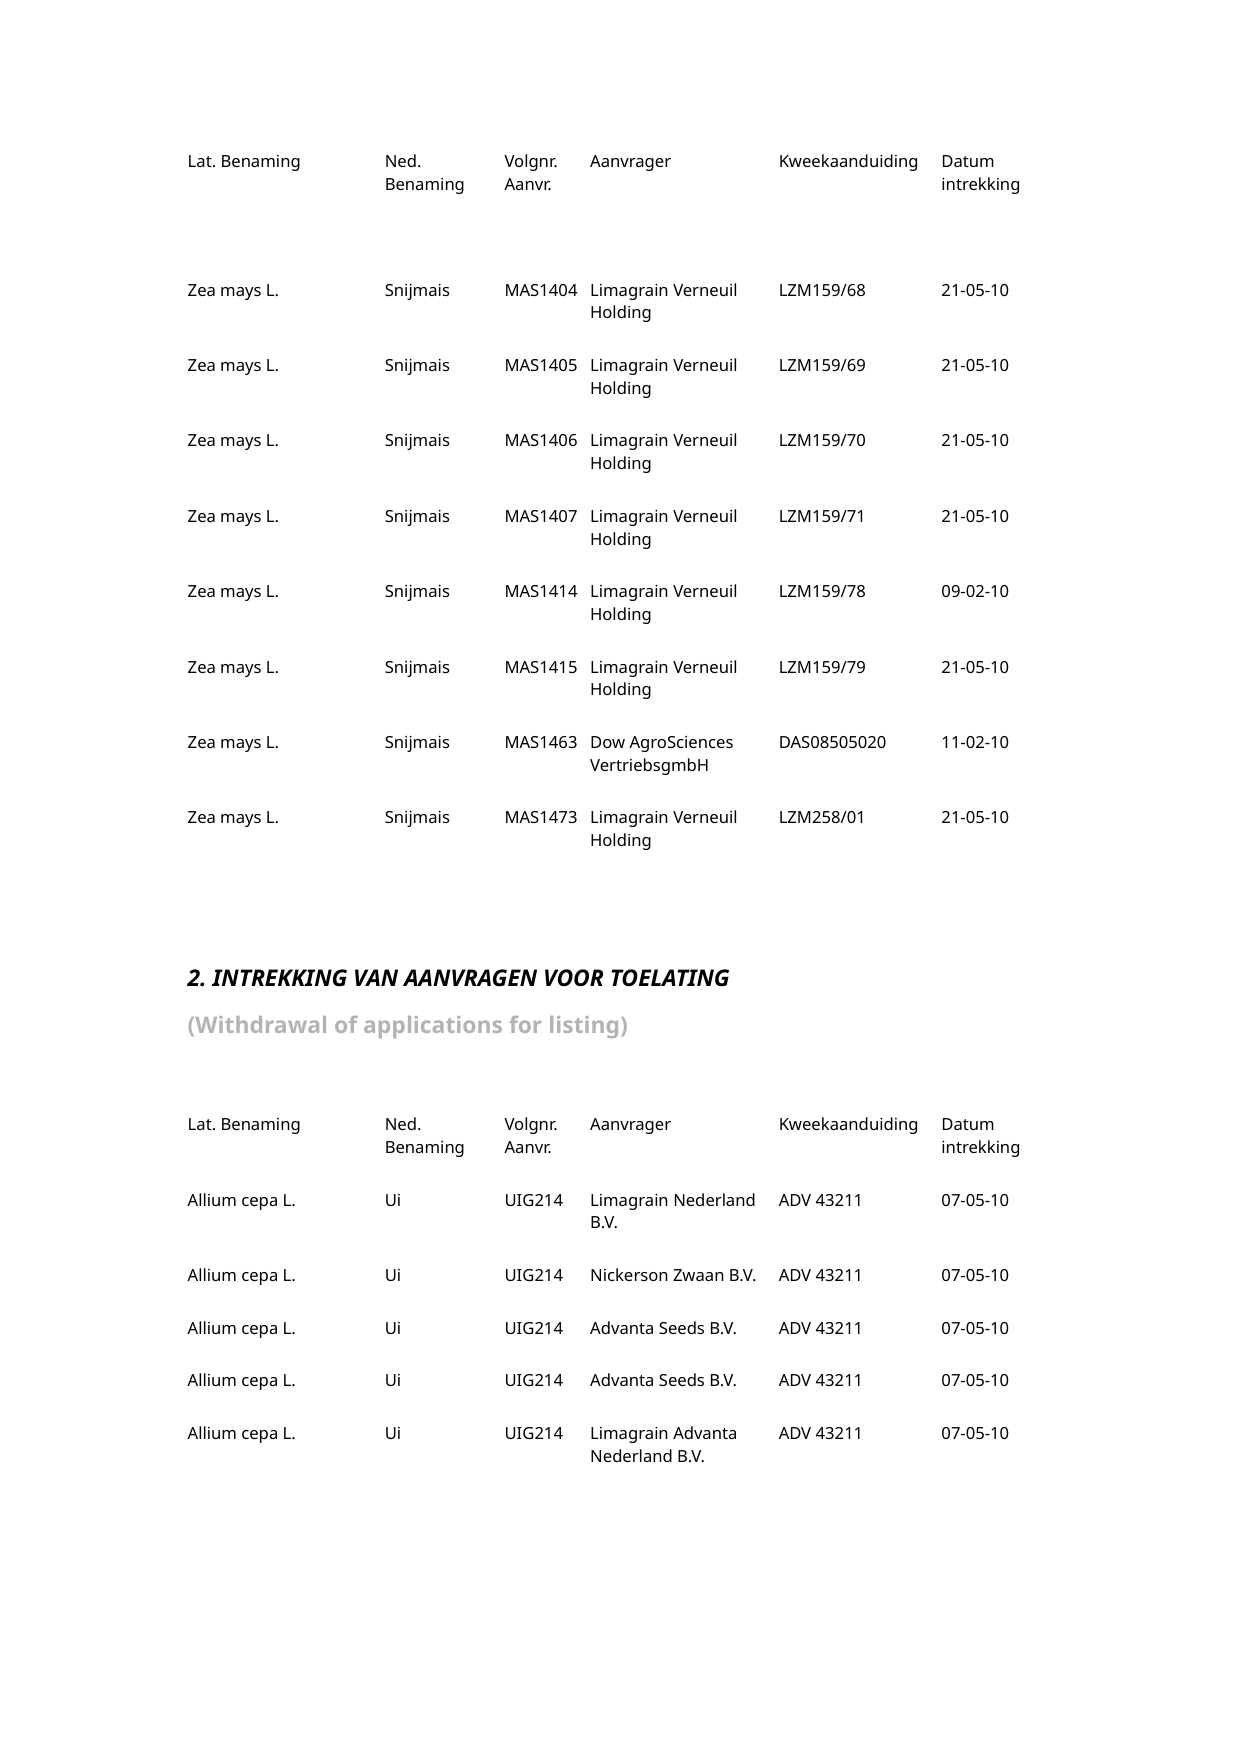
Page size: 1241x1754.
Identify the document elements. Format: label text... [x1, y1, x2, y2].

table_cell Zea mays L. [188, 429, 384, 504]
table_cell MAS1405 [504, 354, 590, 429]
table_cell Limagrain Verneuil Holding [590, 655, 778, 731]
table_header Volgnr. Aanvr. [504, 150, 590, 225]
table_cell Zea mays L. [188, 580, 384, 655]
table_cell Ui [385, 1316, 504, 1369]
table_cell MAS1404 [504, 278, 590, 353]
table_cell Ui [385, 1264, 504, 1316]
table_cell Limagrain Advanta Nederland B.V. [590, 1422, 778, 1497]
table_cell Allium cepa L. [188, 1188, 384, 1264]
table_cell Snijmais [385, 354, 504, 429]
table_cell 07-05-10 [941, 1422, 1053, 1497]
table_cell Ui [385, 1369, 504, 1422]
table_cell 21-05-10 [941, 655, 1053, 731]
table_cell Zea mays L. [188, 806, 384, 881]
table_header Datum intrekking [941, 1113, 1053, 1188]
table_header Lat. Benaming [188, 150, 384, 225]
table_cell ADV 43211 [779, 1422, 941, 1497]
table_cell 07-05-10 [941, 1264, 1053, 1316]
table_cell MAS1406 [504, 429, 590, 504]
table_cell LZM159/70 [779, 429, 941, 504]
table_cell ADV 43211 [779, 1369, 941, 1422]
table_cell Zea mays L. [188, 354, 384, 429]
table_cell MAS1473 [504, 806, 590, 881]
table_cell 21-05-10 [941, 278, 1053, 353]
table_cell Snijmais [385, 278, 504, 353]
table_cell LZM159/78 [779, 580, 941, 655]
table_cell Snijmais [385, 655, 504, 731]
table_cell [941, 225, 1053, 278]
table_cell Allium cepa L. [188, 1264, 384, 1316]
table_cell Limagrain Verneuil Holding [590, 580, 778, 655]
table_cell 07-05-10 [941, 1188, 1053, 1264]
table_cell Advanta Seeds B.V. [590, 1369, 778, 1422]
table_cell Zea mays L. [188, 731, 384, 806]
table_cell 21-05-10 [941, 504, 1053, 580]
table_cell UIG214 [504, 1422, 590, 1497]
table_cell Snijmais [385, 580, 504, 655]
table_cell Snijmais [385, 504, 504, 580]
table_cell ADV 43211 [779, 1188, 941, 1264]
table_cell 09-02-10 [941, 580, 1053, 655]
table_cell Ui [385, 1188, 504, 1264]
table_cell 07-05-10 [941, 1316, 1053, 1369]
table_cell Zea mays L. [188, 655, 384, 731]
table_cell Dow AgroSciences VertriebsgmbH [590, 731, 778, 806]
text (Withdrawal of applications for listing) [187, 1009, 1053, 1040]
table_cell ADV 43211 [779, 1316, 941, 1369]
table_cell Limagrain Verneuil Holding [590, 278, 778, 353]
table_cell UIG214 [504, 1264, 590, 1316]
table_cell MAS1414 [504, 580, 590, 655]
table_cell ADV 43211 [779, 1264, 941, 1316]
table_cell Limagrain Verneuil Holding [590, 504, 778, 580]
table_cell Zea mays L. [188, 278, 384, 353]
table_cell UIG214 [504, 1188, 590, 1264]
table_cell LZM159/68 [779, 278, 941, 353]
table_header Kweekaanduiding [779, 1113, 941, 1188]
table_header Ned. Benaming [385, 1113, 504, 1188]
table_cell [188, 225, 384, 278]
table_cell DAS08505020 [779, 731, 941, 806]
table_cell 21-05-10 [941, 806, 1053, 881]
table_cell Limagrain Verneuil Holding [590, 429, 778, 504]
table_cell Limagrain Verneuil Holding [590, 806, 778, 881]
table_cell Allium cepa L. [188, 1422, 384, 1497]
table_cell UIG214 [504, 1369, 590, 1422]
table_cell LZM258/01 [779, 806, 941, 881]
table_cell Snijmais [385, 731, 504, 806]
table_header Datum intrekking [941, 150, 1053, 225]
table_cell Allium cepa L. [188, 1316, 384, 1369]
table_cell [385, 225, 504, 278]
subtitle 2. INTREKKING VAN AANVRAGEN VOOR TOELATING [187, 962, 1053, 994]
table_cell Ui [385, 1422, 504, 1497]
table_header Kweekaanduiding [779, 150, 941, 225]
table_cell 21-05-10 [941, 429, 1053, 504]
table_cell Allium cepa L. [188, 1369, 384, 1422]
table_cell UIG214 [504, 1316, 590, 1369]
table_cell MAS1407 [504, 504, 590, 580]
table_header Volgnr. Aanvr. [504, 1113, 590, 1188]
table_cell MAS1463 [504, 731, 590, 806]
table_cell [504, 225, 590, 278]
table_cell LZM159/69 [779, 354, 941, 429]
table_header Aanvrager [590, 150, 778, 225]
table_cell Snijmais [385, 429, 504, 504]
table_header Lat. Benaming [188, 1113, 384, 1188]
table_cell LZM159/79 [779, 655, 941, 731]
table_cell 07-05-10 [941, 1369, 1053, 1422]
table_header Aanvrager [590, 1113, 778, 1188]
table_cell Limagrain Nederland B.V. [590, 1188, 778, 1264]
table_cell 21-05-10 [941, 354, 1053, 429]
table_cell Limagrain Verneuil Holding [590, 354, 778, 429]
table_cell MAS1415 [504, 655, 590, 731]
table_cell 11-02-10 [941, 731, 1053, 806]
table_cell Zea mays L. [188, 504, 384, 580]
table_cell LZM159/71 [779, 504, 941, 580]
table_cell Snijmais [385, 806, 504, 881]
table_cell [779, 225, 941, 278]
table_cell [590, 225, 778, 278]
table_cell Advanta Seeds B.V. [590, 1316, 778, 1369]
table_header Ned. Benaming [385, 150, 504, 225]
table_cell Nickerson Zwaan B.V. [590, 1264, 778, 1316]
